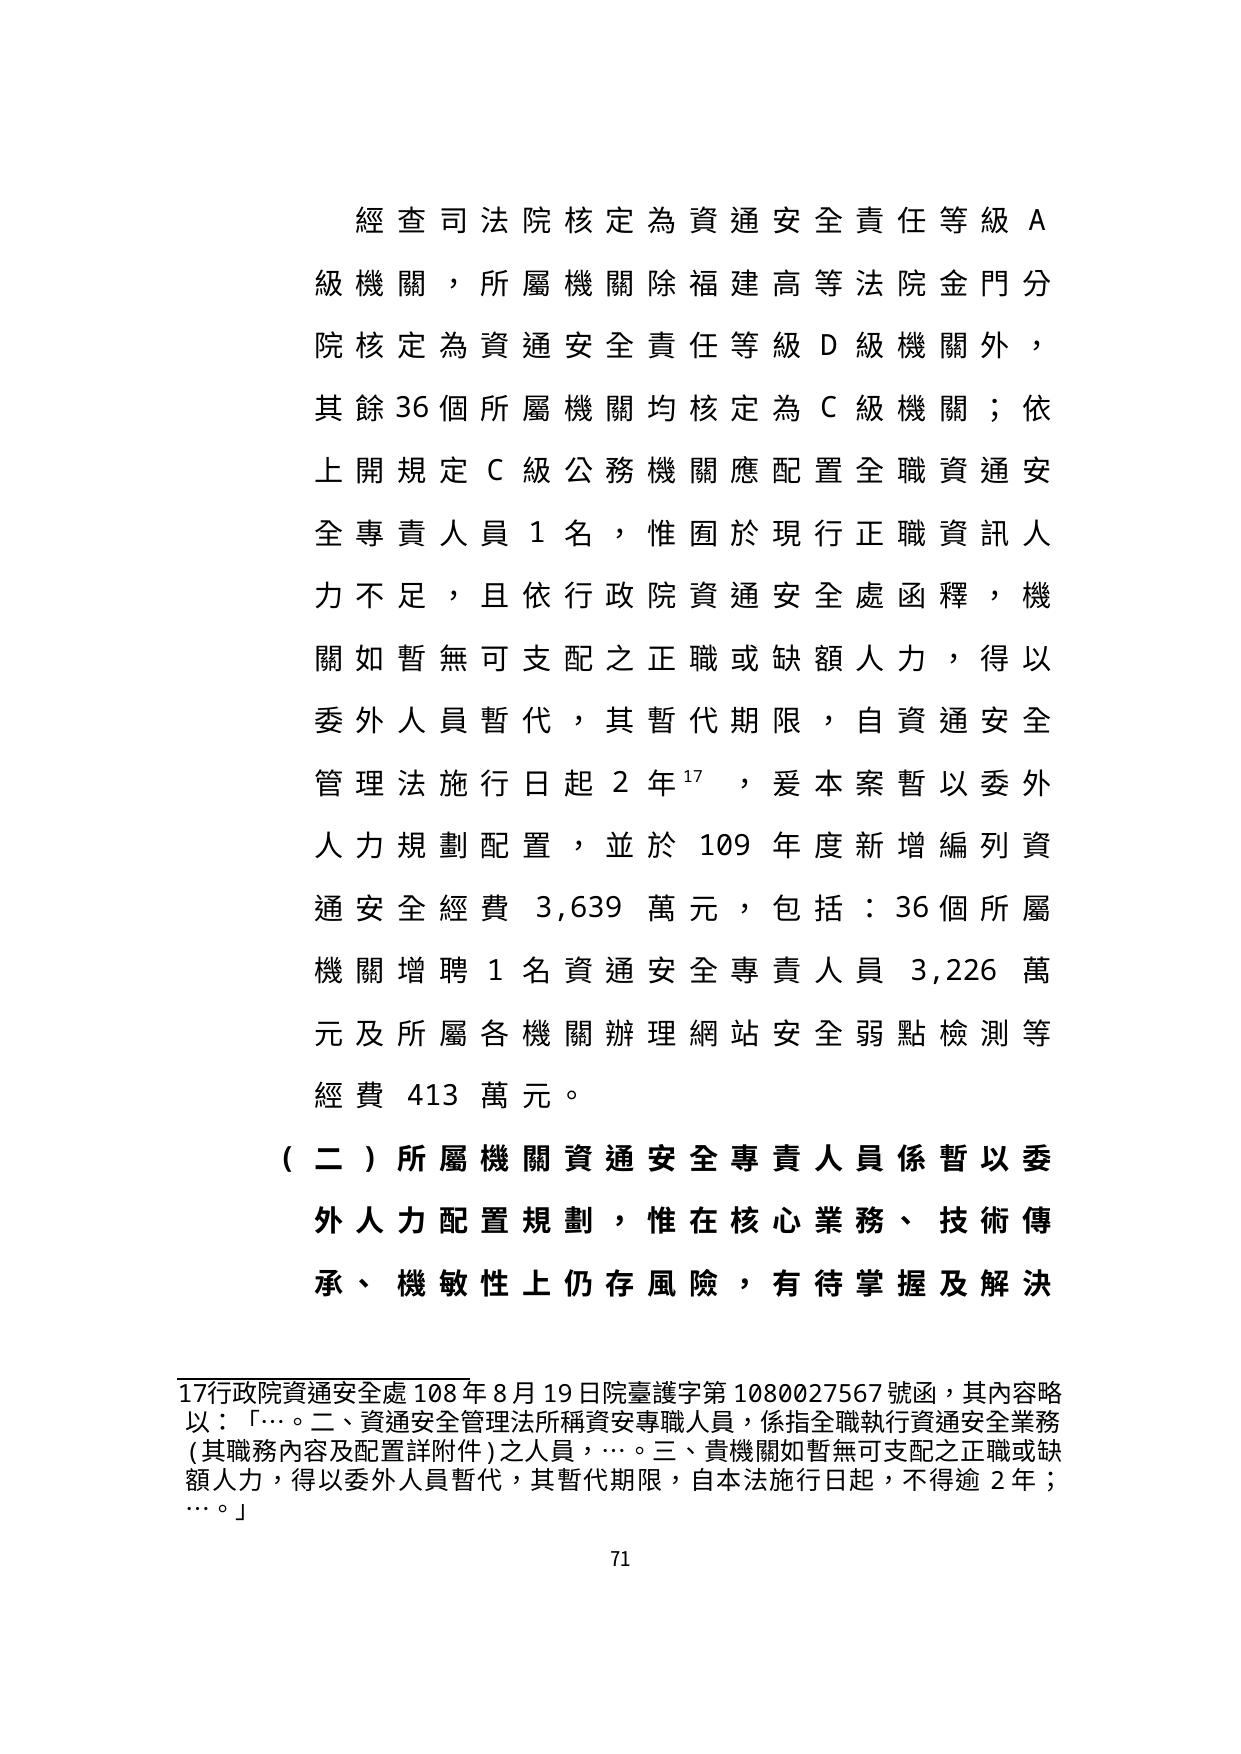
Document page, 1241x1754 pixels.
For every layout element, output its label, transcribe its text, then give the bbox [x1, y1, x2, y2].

text (二)所屬機關資通安全專責人員係暫以委外人力配置規劃，惟在核心業務、技術傳承、機敏性上仍存風險，有待掌握及解決 [242, 1115, 1058, 1302]
text 行政院資通安全處108年8月19日院臺護字第1080027567號函，其內容略以：「…。二、資通安全管理法所稱資安專職人員，係指全職執行資通安全業務(其職務內容及配置詳附件)之人員，…。三、貴機關如暫無可支配之正職或缺額人力，得以委外人員暫代，其暫代期限，自本法施行日起，不得逾2年；…。」 [177, 1379, 1063, 1525]
text 經查司法院核定為資通安全責任等級A級機關，所屬機關除福建高等法院金門分院核定為資通安全責任等級D級機關外，其餘36個所屬機關均核定為C級機關；依上開規定C級公務機關應配置全職資通安全專責人員1名，惟囿於現行正職資訊人力不足，且依行政院資通安全處函釋，機關如暫無可支配之正職或缺額人力，得以委外人員暫代，其暫代期限，自資通安全管理法施行日起2年，爰本案暫以委外人力規劃配置，並於109年度新增編列資通安全經費3,639萬元，包括：36個所屬機關增聘1名資通安全專責人員3,226萬元及所屬各機關辦理網站安全弱點檢測等經費413萬元。 [271, 177, 1058, 1115]
